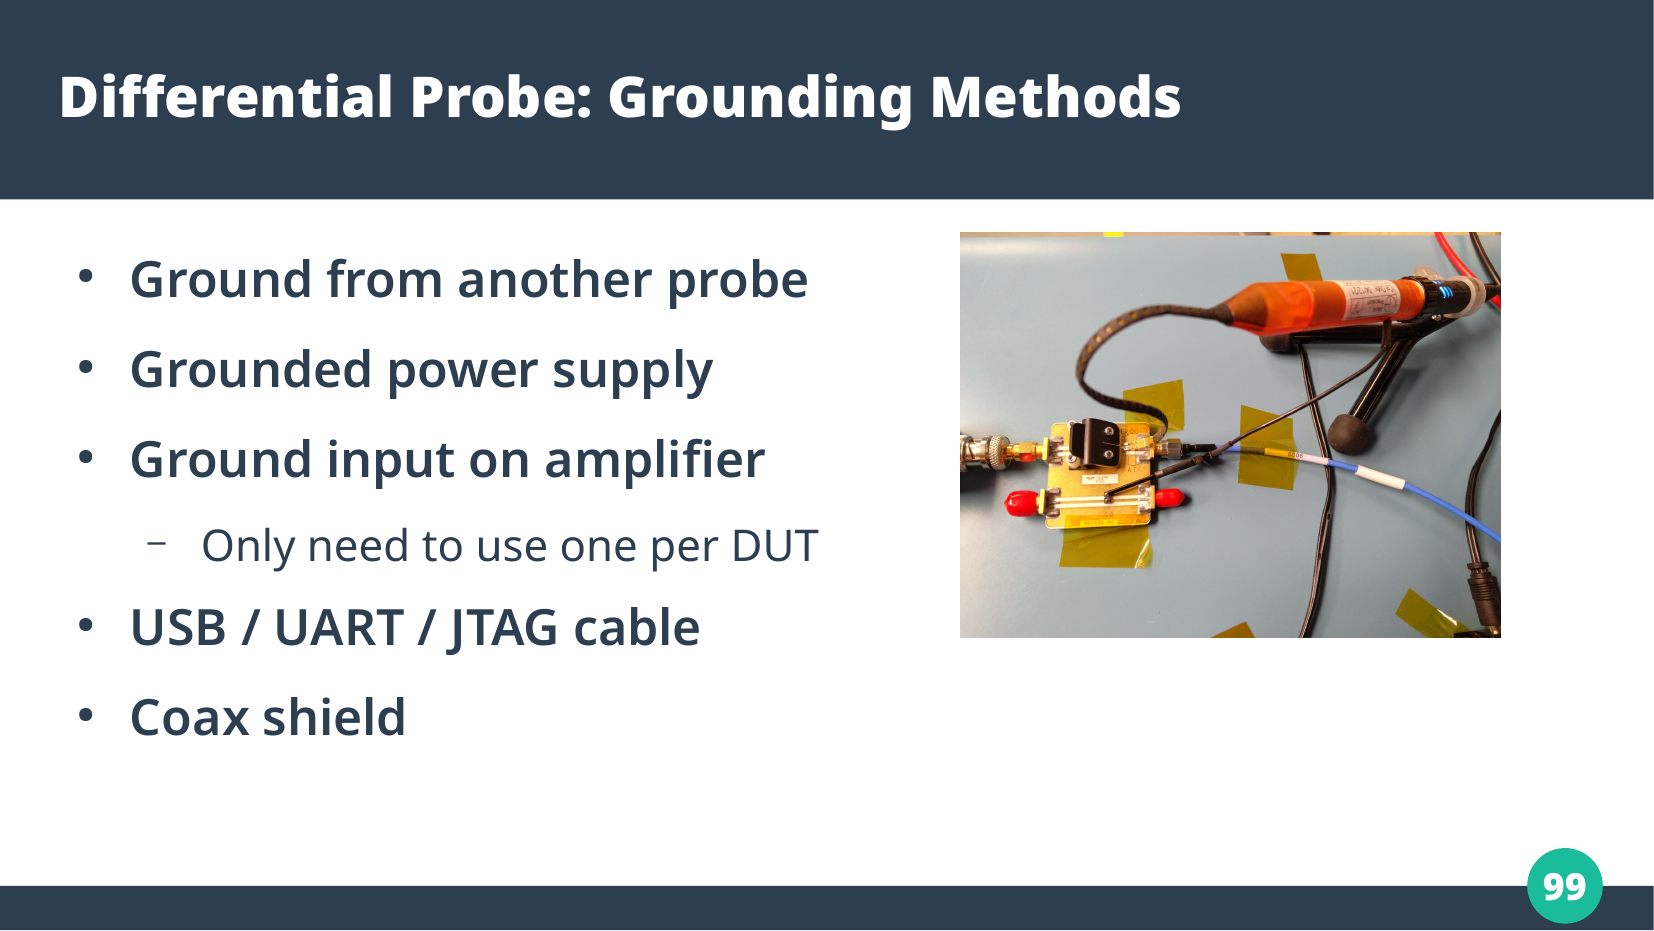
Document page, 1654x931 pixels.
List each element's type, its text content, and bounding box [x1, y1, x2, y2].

title Differential Probe: Grounding Methods [59, 37, 1595, 155]
picture [960, 232, 1501, 638]
list Ground from another probe Grounded power supply Ground input on amplifier Only need to use one per DUT USB / UART / JTAG cable Coax shield [59, 243, 1595, 864]
